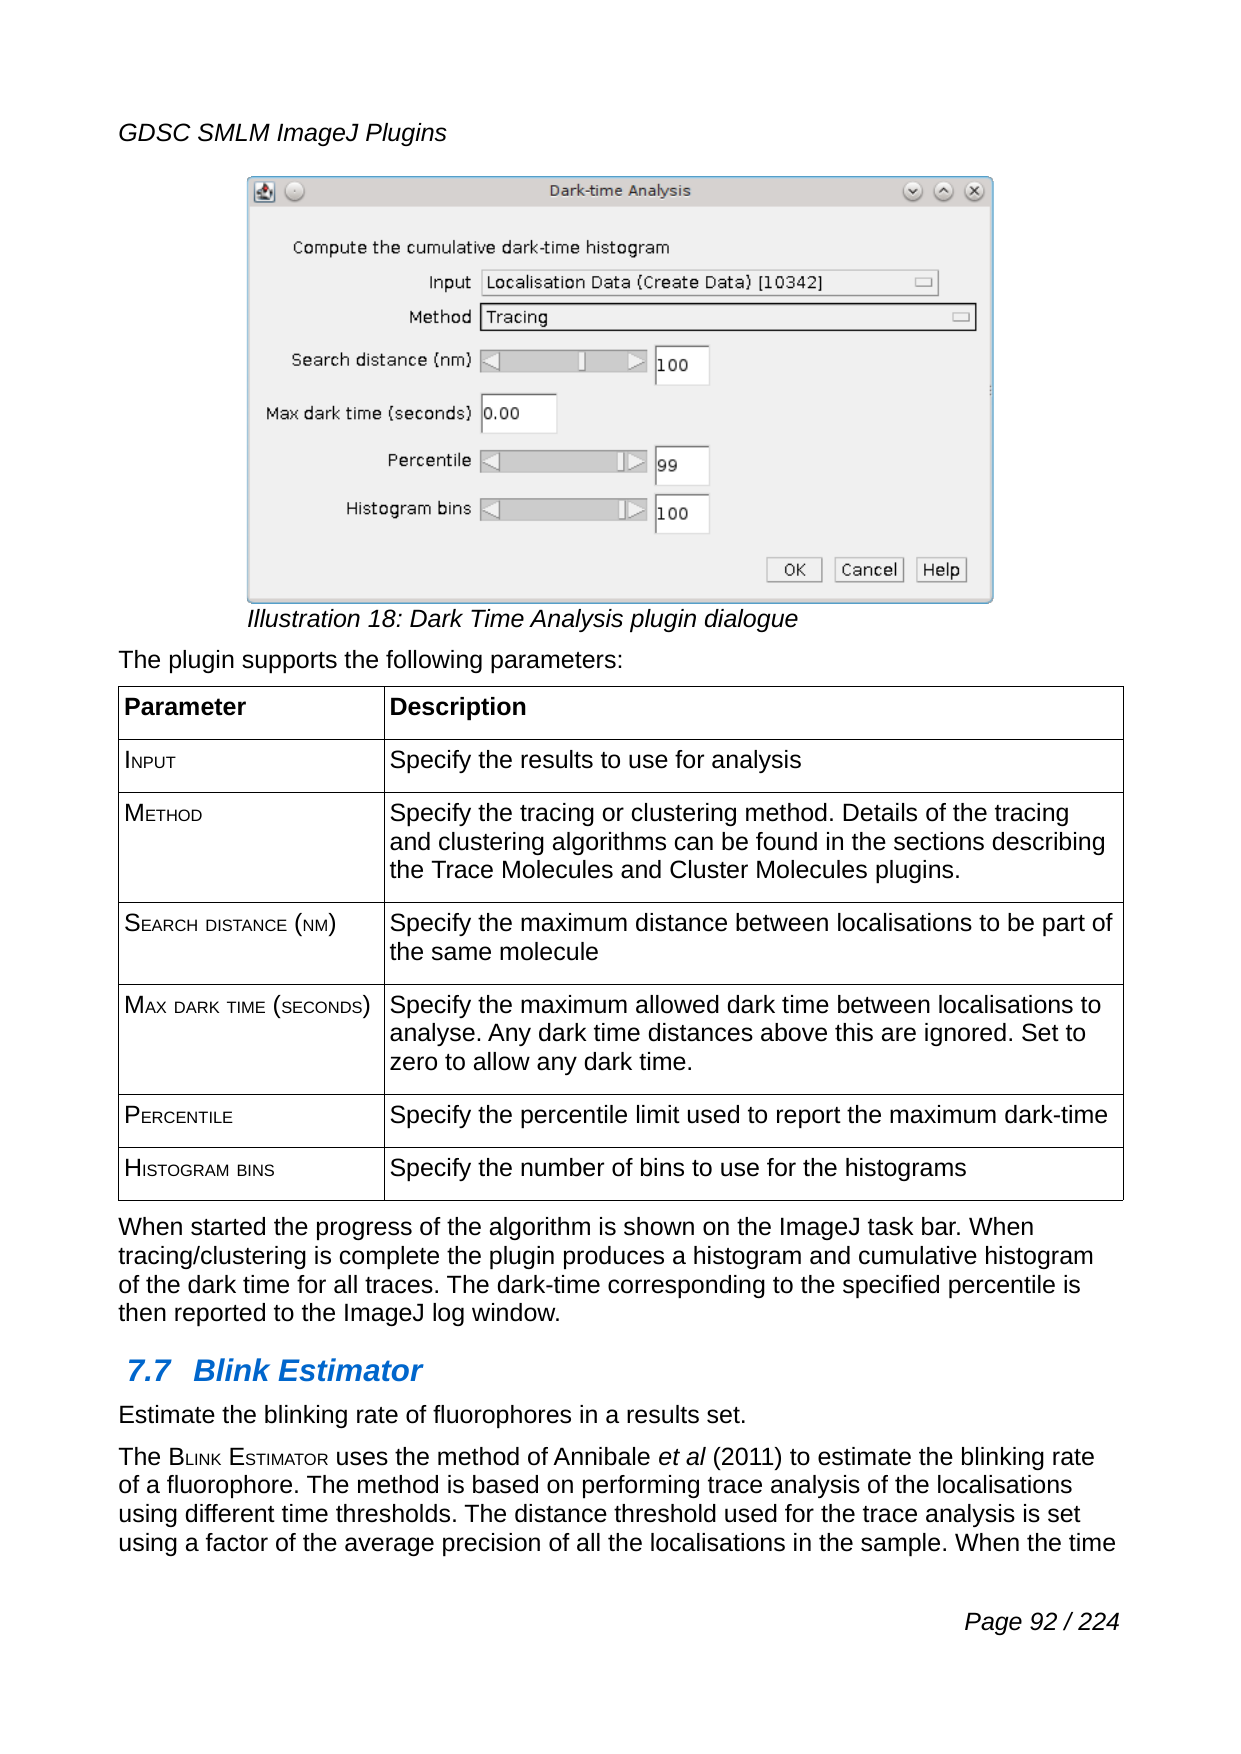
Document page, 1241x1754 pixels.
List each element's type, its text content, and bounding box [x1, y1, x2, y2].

table_cell Specify the number of bins to use for the histograms [385, 1148, 1123, 1200]
table_cell Percentile [119, 1095, 384, 1147]
table_header Parameter [119, 687, 384, 739]
subtitle Blink Estimator [118, 1352, 1122, 1388]
table_cell Specify the tracing or clustering method. Details of the tracing and clustering algorithms can be found in the sections describing the Trace Molecules and Cluster Molecules plugins. [385, 793, 1123, 902]
table_cell Input [119, 740, 384, 792]
text When started the progress of the algorithm is shown on the ImageJ task bar. When tracing/clustering is complete the plugin produces a histogram and cumulative histogram of the dark time for all traces. The dark-time corresponding to the specified percentile is then reported to the ImageJ log window. [118, 1212, 1122, 1327]
table_cell Search distance (nm) [119, 903, 384, 984]
table_cell Specify the results to use for analysis [385, 740, 1123, 792]
text Illustration 18: Dark Time Analysis plugin dialogue [247, 604, 993, 632]
text The plugin supports the following parameters: [118, 645, 1122, 674]
table_cell Histogram bins [119, 1148, 384, 1200]
picture [246, 176, 994, 604]
table_cell Method [119, 793, 384, 902]
table_header Description [385, 687, 1123, 739]
table_cell Specify the percentile limit used to report the maximum dark-time [385, 1095, 1123, 1147]
table_cell Specify the maximum distance between localisations to be part of the same molecule [385, 903, 1123, 984]
text Estimate the blinking rate of fluorophores in a results set. [118, 1400, 1122, 1429]
table_cell Max dark time (seconds) [119, 985, 384, 1094]
text The Blink Estimator uses the method of Annibale et al (2011) to estimate the blinking rate of a fluorophore. The method is based on performing trace analysis of the localisations using different time thresholds. The distance threshold used for the trace analysis is set using a factor of the average precision of all the localisations in the sample. When the time [118, 1442, 1122, 1557]
table_cell Specify the maximum allowed dark time between localisations to analyse. Any dark time distances above this are ignored. Set to zero to allow any dark time. [385, 985, 1123, 1094]
